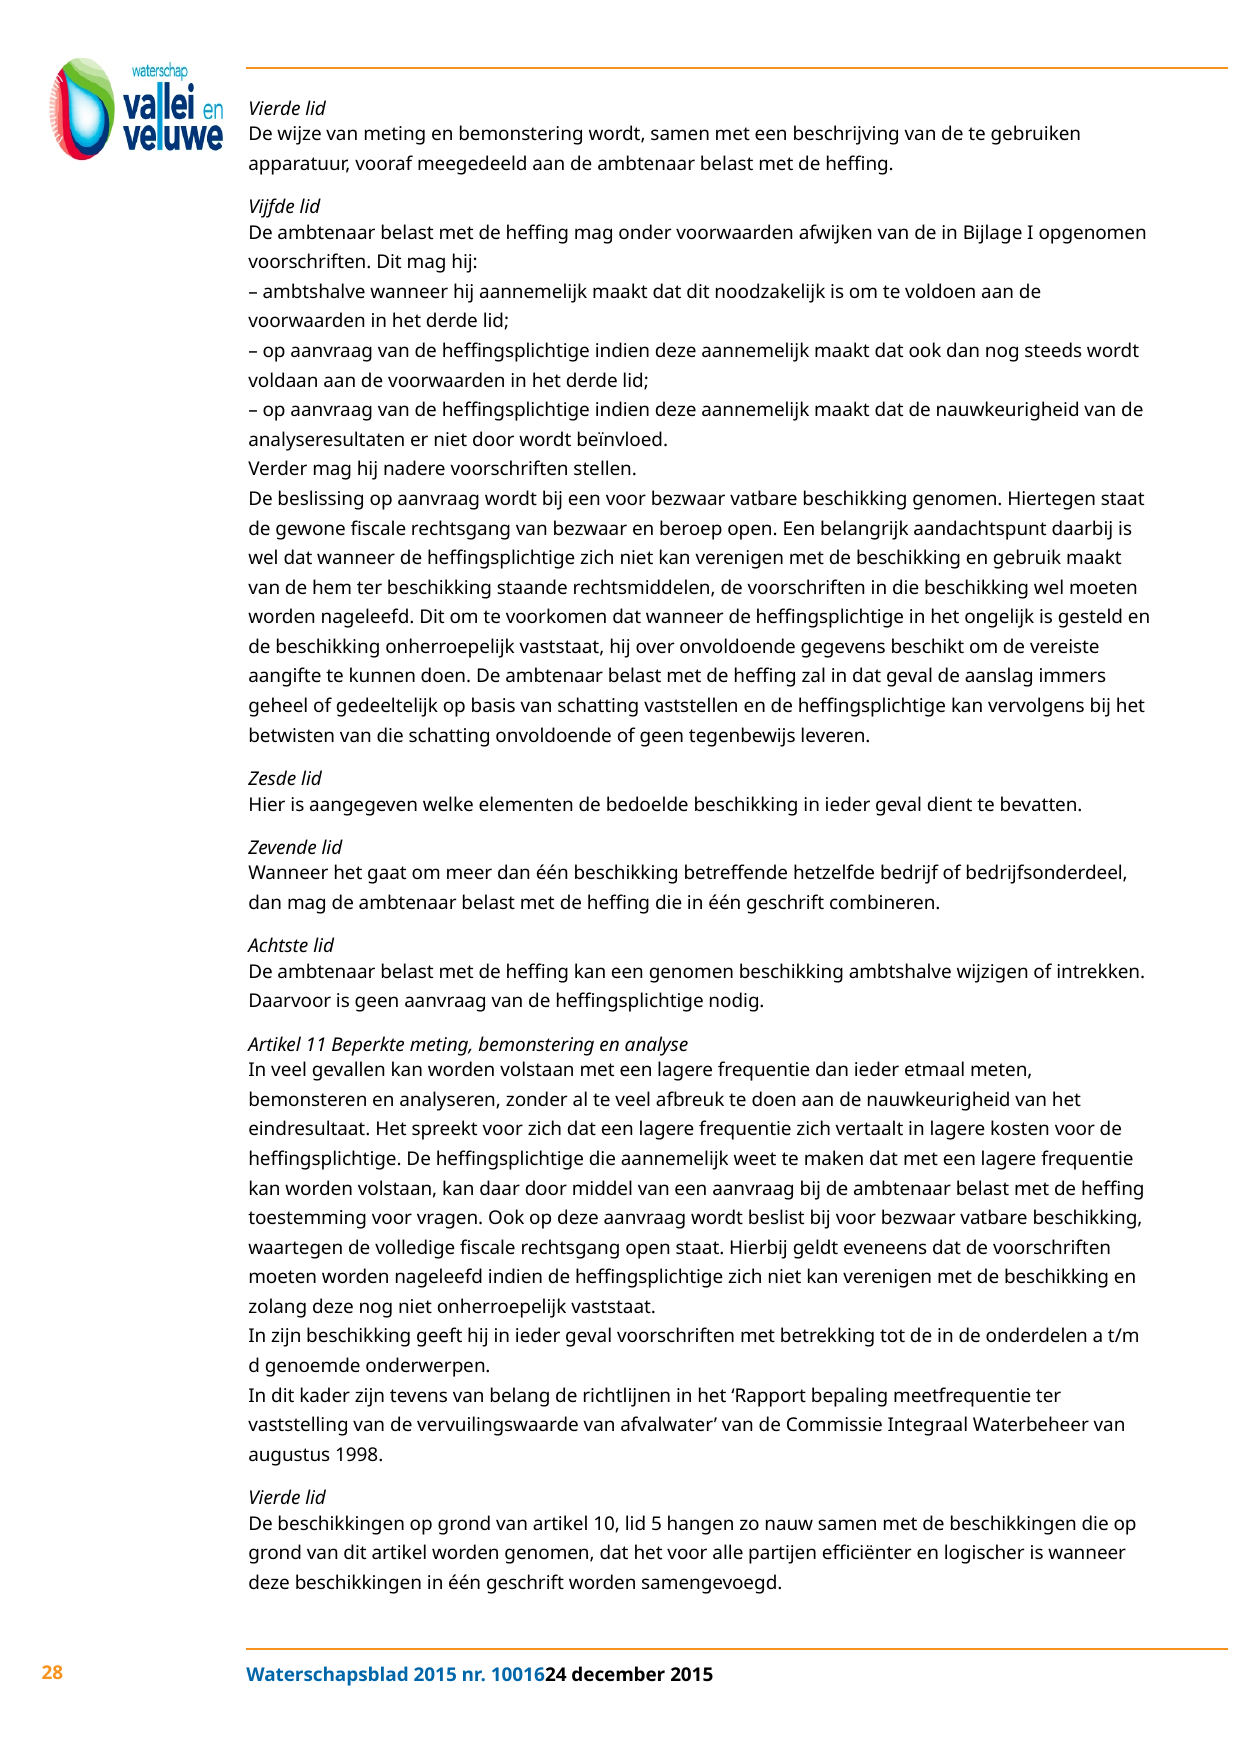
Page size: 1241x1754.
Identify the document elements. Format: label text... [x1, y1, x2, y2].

text Artikel 11 Beperkte meting, bemonstering en analyse [248, 1031, 1152, 1056]
text Vierde lid [248, 1484, 1152, 1510]
text In zijn beschikking geeft hij in ieder geval voorschriften met betrekking tot de in de onderdelen a t/m d genoemde onderwerpen. [248, 1323, 1152, 1378]
text De ambtenaar belast met de heffing mag onder voorwaarden afwijken van de in Bijlage I opgenomen voorschriften. Dit mag hij: [248, 219, 1152, 274]
text Vierde lid [248, 95, 1152, 121]
text – op aanvraag van de heffingsplichtige indien deze aannemelijk maakt dat de nauwkeurigheid van de analyseresultaten er niet door wordt beïnvloed. [248, 396, 1152, 452]
picture [41, 47, 231, 172]
text Wanneer het gaat om meer dan één beschikking betreffende hetzelfde bedrijf of bedrijfsonderdeel, dan mag de ambtenaar belast met de heffing die in één geschrift combineren. [248, 859, 1152, 915]
text De ambtenaar belast met de heffing kan een genomen beschikking ambtshalve wijzigen of intrekken. Daarvoor is geen aanvraag van de heffingsplichtige nodig. [248, 958, 1152, 1013]
text In veel gevallen kan worden volstaan met een lagere frequentie dan ieder etmaal meten, bemonsteren en analyseren, zonder al te veel afbreuk te doen aan de nauwkeurigheid van het eindresultaat. Het spreekt voor zich dat een lagere frequentie zich vertaalt in lagere kosten voor de heffingsplichtige. De heffingsplichtige die aannemelijk weet te maken dat met een lagere frequentie kan worden volstaan, kan daar door middel van een aanvraag bij de ambtenaar belast met de heffing toestemming voor vragen. Ook op deze aanvraag wordt beslist bij voor bezwaar vatbare beschikking, waartegen de volledige fiscale rechtsgang open staat. Hierbij geldt eveneens dat de voorschriften moeten worden nageleefd indien de heffingsplichtige zich niet kan verenigen met de beschikking en zolang deze nog niet onherroepelijk vaststaat. [248, 1056, 1152, 1319]
text Hier is aangegeven welke elementen de bedoelde beschikking in ieder geval dient te bevatten. [248, 791, 1152, 816]
text Zevende lid [248, 834, 1152, 859]
text De beslissing op aanvraag wordt bij een voor bezwaar vatbare beschikking genomen. Hiertegen staat de gewone fiscale rechtsgang van bezwaar en beroep open. Een belangrijk aandachtspunt daarbij is wel dat wanneer de heffingsplichtige zich niet kan verenigen met de beschikking en gebruik maakt van de hem ter beschikking staande rechtsmiddelen, de voorschriften in die beschikking wel moeten worden nageleefd. Dit om te voorkomen dat wanneer de heffingsplichtige in het ongelijk is gesteld en de beschikking onherroepelijk vaststaat, hij over onvoldoende gegevens beschikt om de vereiste aangifte te kunnen doen. De ambtenaar belast met de heffing zal in dat geval de aanslag immers geheel of gedeeltelijk op basis van schatting vaststellen en de heffingsplichtige kan vervolgens bij het betwisten van die schatting onvoldoende of geen tegenbewijs leveren. [248, 485, 1152, 748]
text In dit kader zijn tevens van belang de richtlijnen in het ‘Rapport bepaling meetfrequentie ter vaststelling van de vervuilingswaarde van afvalwater’ van de Commissie Integraal Waterbeheer van augustus 1998. [248, 1382, 1152, 1467]
text Vijfde lid [248, 193, 1152, 219]
text – op aanvraag van de heffingsplichtige indien deze aannemelijk maakt dat ook dan nog steeds wordt voldaan aan de voorwaarden in het derde lid; [248, 337, 1152, 393]
text De wijze van meting en bemonstering wordt, samen met een beschrijving van de te gebruiken apparatuur, vooraf meegedeeld aan de ambtenaar belast met de heffing. [248, 121, 1152, 176]
text – ambtshalve wanneer hij aannemelijk maakt dat dit noodzakelijk is om te voldoen aan de voorwaarden in het derde lid; [248, 278, 1152, 333]
text Zesde lid [248, 765, 1152, 791]
text De beschikkingen op grond van artikel 10, lid 5 hangen zo nauw samen met de beschikkingen die op grond van dit artikel worden genomen, dat het voor alle partijen efficiënter en logischer is wanneer deze beschikkingen in één geschrift worden samengevoegd. [248, 1510, 1152, 1595]
text Achtste lid [248, 932, 1152, 958]
text Verder mag hij nadere voorschriften stellen. [248, 456, 1152, 481]
